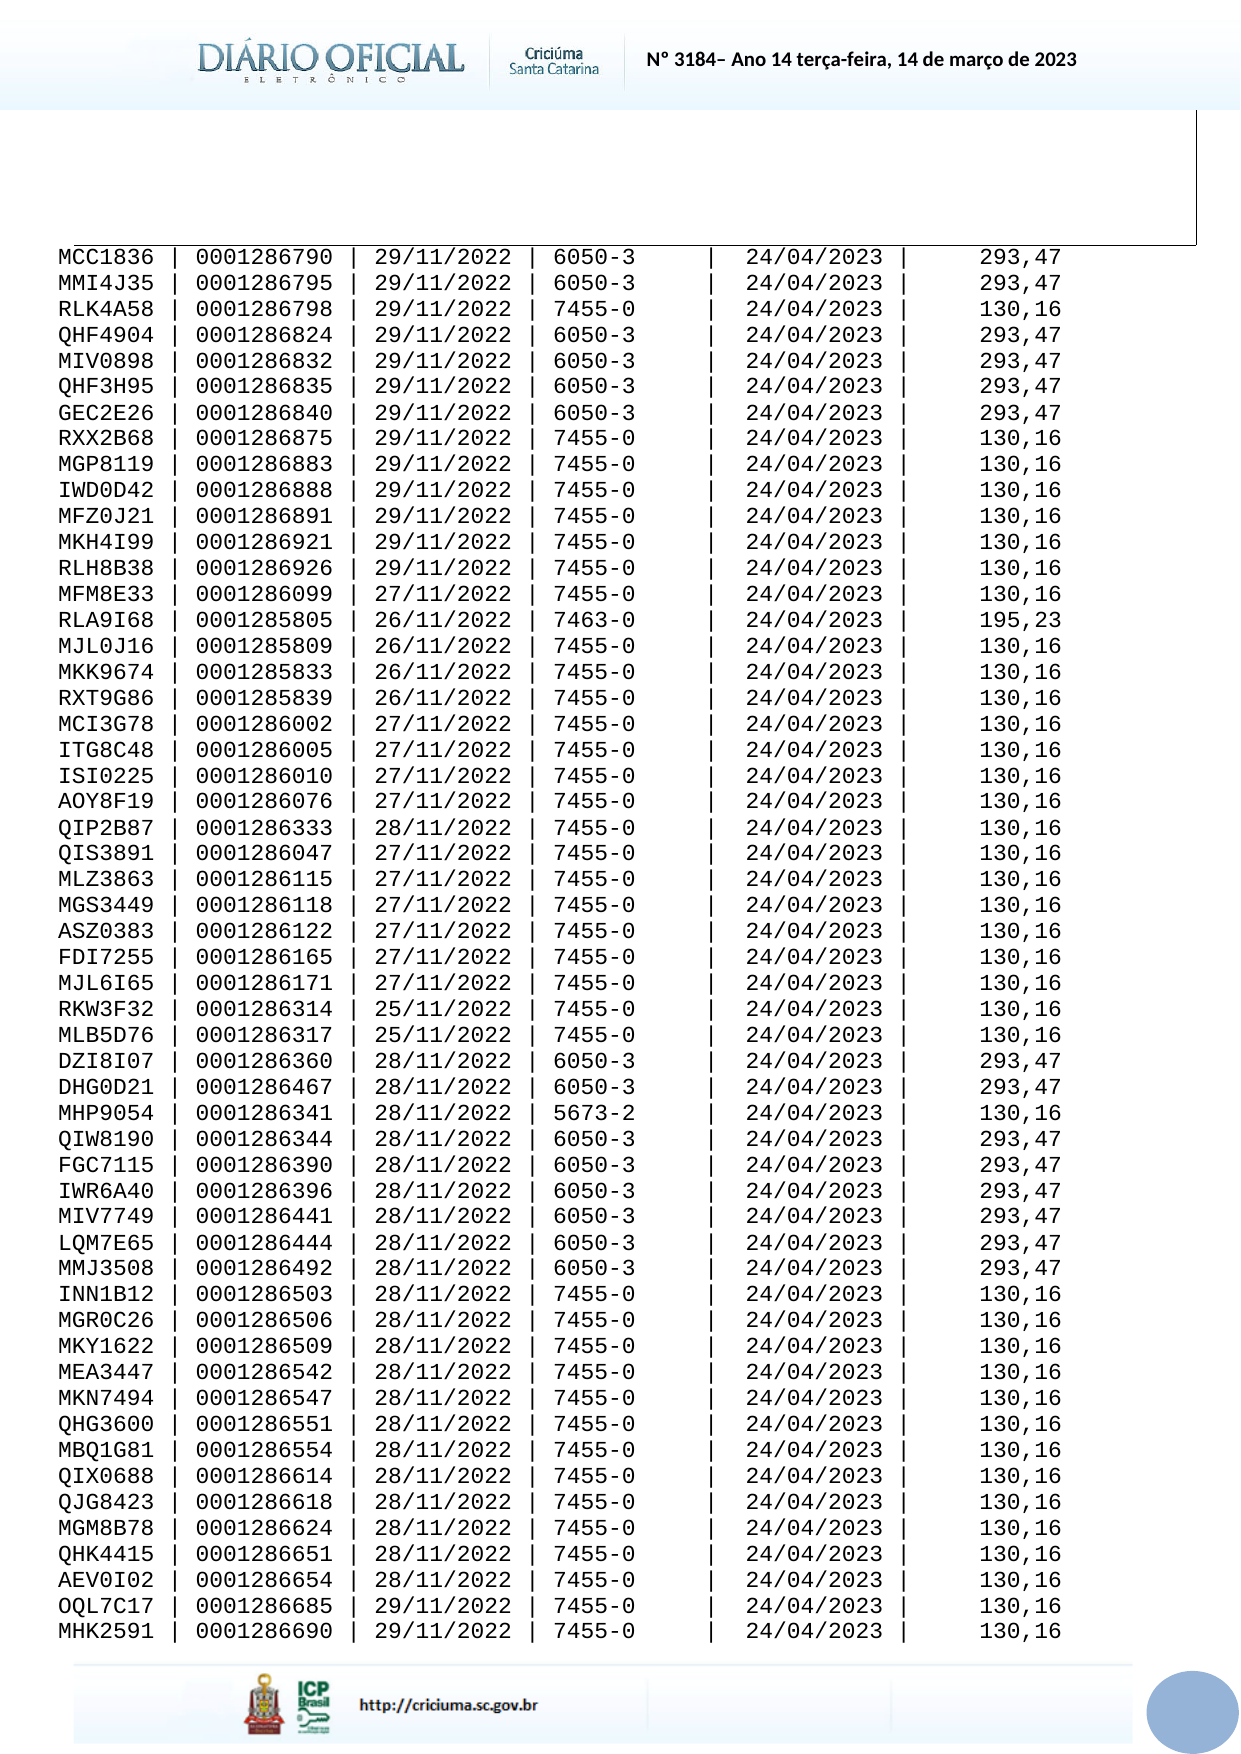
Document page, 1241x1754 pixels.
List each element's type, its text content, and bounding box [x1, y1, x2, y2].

text ASZ0383 | 0001286122 | 27/11/2022 | 7455-0 | 24/04/2023 | 130,16 [44, 919, 1196, 946]
text MHP9054 | 0001286341 | 28/11/2022 | 5673-2 | 24/04/2023 | 130,16 [44, 1101, 1196, 1127]
text QHF3H95 | 0001286835 | 29/11/2022 | 6050-3 | 24/04/2023 | 293,47 [44, 375, 1196, 401]
text MIV7749 | 0001286441 | 28/11/2022 | 6050-3 | 24/04/2023 | 293,47 [44, 1205, 1196, 1231]
text MEA3447 | 0001286542 | 28/11/2022 | 7455-0 | 24/04/2023 | 130,16 [44, 1361, 1196, 1386]
text RLA9I68 | 0001285805 | 26/11/2022 | 7463-0 | 24/04/2023 | 195,23 [44, 608, 1196, 634]
text IWR6A40 | 0001286396 | 28/11/2022 | 6050-3 | 24/04/2023 | 293,47 [44, 1179, 1196, 1205]
text AOY8F19 | 0001286076 | 27/11/2022 | 7455-0 | 24/04/2023 | 130,16 [44, 790, 1196, 816]
text MCC1836 | 0001286790 | 29/11/2022 | 6050-3 | 24/04/2023 | 293,47 [44, 245, 1196, 271]
text DZI8I07 | 0001286360 | 28/11/2022 | 6050-3 | 24/04/2023 | 293,47 [44, 1049, 1196, 1075]
text QIP2B87 | 0001286333 | 28/11/2022 | 7455-0 | 24/04/2023 | 130,16 [44, 816, 1196, 842]
text MLZ3863 | 0001286115 | 27/11/2022 | 7455-0 | 24/04/2023 | 130,16 [44, 868, 1196, 894]
text MIV0898 | 0001286832 | 29/11/2022 | 6050-3 | 24/04/2023 | 293,47 [44, 349, 1196, 375]
text QIS3891 | 0001286047 | 27/11/2022 | 7455-0 | 24/04/2023 | 130,16 [44, 842, 1196, 868]
text QHK4415 | 0001286651 | 28/11/2022 | 7455-0 | 24/04/2023 | 130,16 [44, 1542, 1196, 1568]
text FGC7115 | 0001286390 | 28/11/2022 | 6050-3 | 24/04/2023 | 293,47 [44, 1153, 1196, 1179]
text RXT9G86 | 0001285839 | 26/11/2022 | 7455-0 | 24/04/2023 | 130,16 [44, 686, 1196, 712]
text MFM8E33 | 0001286099 | 27/11/2022 | 7455-0 | 24/04/2023 | 130,16 [44, 582, 1196, 608]
text MGS3449 | 0001286118 | 27/11/2022 | 7455-0 | 24/04/2023 | 130,16 [44, 894, 1196, 919]
text QHF4904 | 0001286824 | 29/11/2022 | 6050-3 | 24/04/2023 | 293,47 [44, 323, 1196, 349]
text RXX2B68 | 0001286875 | 29/11/2022 | 7455-0 | 24/04/2023 | 130,16 [44, 427, 1196, 453]
text OQL7C17 | 0001286685 | 29/11/2022 | 7455-0 | 24/04/2023 | 130,16 [44, 1594, 1196, 1620]
text MMI4J35 | 0001286795 | 29/11/2022 | 6050-3 | 24/04/2023 | 293,47 [44, 271, 1196, 297]
text IWD0D42 | 0001286888 | 29/11/2022 | 7455-0 | 24/04/2023 | 130,16 [44, 479, 1196, 504]
text MJL6I65 | 0001286171 | 27/11/2022 | 7455-0 | 24/04/2023 | 130,16 [44, 971, 1196, 997]
text ISI0225 | 0001286010 | 27/11/2022 | 7455-0 | 24/04/2023 | 130,16 [44, 764, 1196, 790]
text GEC2E26 | 0001286840 | 29/11/2022 | 6050-3 | 24/04/2023 | 293,47 [44, 401, 1196, 427]
text RLK4A58 | 0001286798 | 29/11/2022 | 7455-0 | 24/04/2023 | 130,16 [44, 297, 1196, 323]
text INN1B12 | 0001286503 | 28/11/2022 | 7455-0 | 24/04/2023 | 130,16 [44, 1283, 1196, 1309]
text RKW3F32 | 0001286314 | 25/11/2022 | 7455-0 | 24/04/2023 | 130,16 [44, 997, 1196, 1023]
text MMJ3508 | 0001286492 | 28/11/2022 | 6050-3 | 24/04/2023 | 293,47 [44, 1257, 1196, 1283]
text MGM8B78 | 0001286624 | 28/11/2022 | 7455-0 | 24/04/2023 | 130,16 [44, 1516, 1196, 1542]
text MGP8119 | 0001286883 | 29/11/2022 | 7455-0 | 24/04/2023 | 130,16 [44, 453, 1196, 479]
text RLH8B38 | 0001286926 | 29/11/2022 | 7455-0 | 24/04/2023 | 130,16 [44, 556, 1196, 582]
text MLB5D76 | 0001286317 | 25/11/2022 | 7455-0 | 24/04/2023 | 130,16 [44, 1023, 1196, 1049]
text MHK2591 | 0001286690 | 29/11/2022 | 7455-0 | 24/04/2023 | 130,16 [44, 1620, 1196, 1646]
text MJL0J16 | 0001285809 | 26/11/2022 | 7455-0 | 24/04/2023 | 130,16 [44, 634, 1196, 660]
text AEV0I02 | 0001286654 | 28/11/2022 | 7455-0 | 24/04/2023 | 130,16 [44, 1568, 1196, 1594]
text MGR0C26 | 0001286506 | 28/11/2022 | 7455-0 | 24/04/2023 | 130,16 [44, 1309, 1196, 1334]
text MFZ0J21 | 0001286891 | 29/11/2022 | 7455-0 | 24/04/2023 | 130,16 [44, 504, 1196, 531]
text MCI3G78 | 0001286002 | 27/11/2022 | 7455-0 | 24/04/2023 | 130,16 [44, 712, 1196, 738]
text MKN7494 | 0001286547 | 28/11/2022 | 7455-0 | 24/04/2023 | 130,16 [44, 1386, 1196, 1412]
text MKH4I99 | 0001286921 | 29/11/2022 | 7455-0 | 24/04/2023 | 130,16 [44, 531, 1196, 556]
text QJG8423 | 0001286618 | 28/11/2022 | 7455-0 | 24/04/2023 | 130,16 [44, 1490, 1196, 1516]
text LQM7E65 | 0001286444 | 28/11/2022 | 6050-3 | 24/04/2023 | 293,47 [44, 1231, 1196, 1257]
text DHG0D21 | 0001286467 | 28/11/2022 | 6050-3 | 24/04/2023 | 293,47 [44, 1075, 1196, 1101]
text QIX0688 | 0001286614 | 28/11/2022 | 7455-0 | 24/04/2023 | 130,16 [44, 1464, 1196, 1490]
text QHG3600 | 0001286551 | 28/11/2022 | 7455-0 | 24/04/2023 | 130,16 [44, 1412, 1196, 1438]
text FDI7255 | 0001286165 | 27/11/2022 | 7455-0 | 24/04/2023 | 130,16 [44, 946, 1196, 971]
text ITG8C48 | 0001286005 | 27/11/2022 | 7455-0 | 24/04/2023 | 130,16 [44, 738, 1196, 764]
text MBQ1G81 | 0001286554 | 28/11/2022 | 7455-0 | 24/04/2023 | 130,16 [44, 1438, 1196, 1464]
text MKK9674 | 0001285833 | 26/11/2022 | 7455-0 | 24/04/2023 | 130,16 [44, 660, 1196, 686]
text MKY1622 | 0001286509 | 28/11/2022 | 7455-0 | 24/04/2023 | 130,16 [44, 1334, 1196, 1361]
text QIW8190 | 0001286344 | 28/11/2022 | 6050-3 | 24/04/2023 | 293,47 [44, 1127, 1196, 1153]
